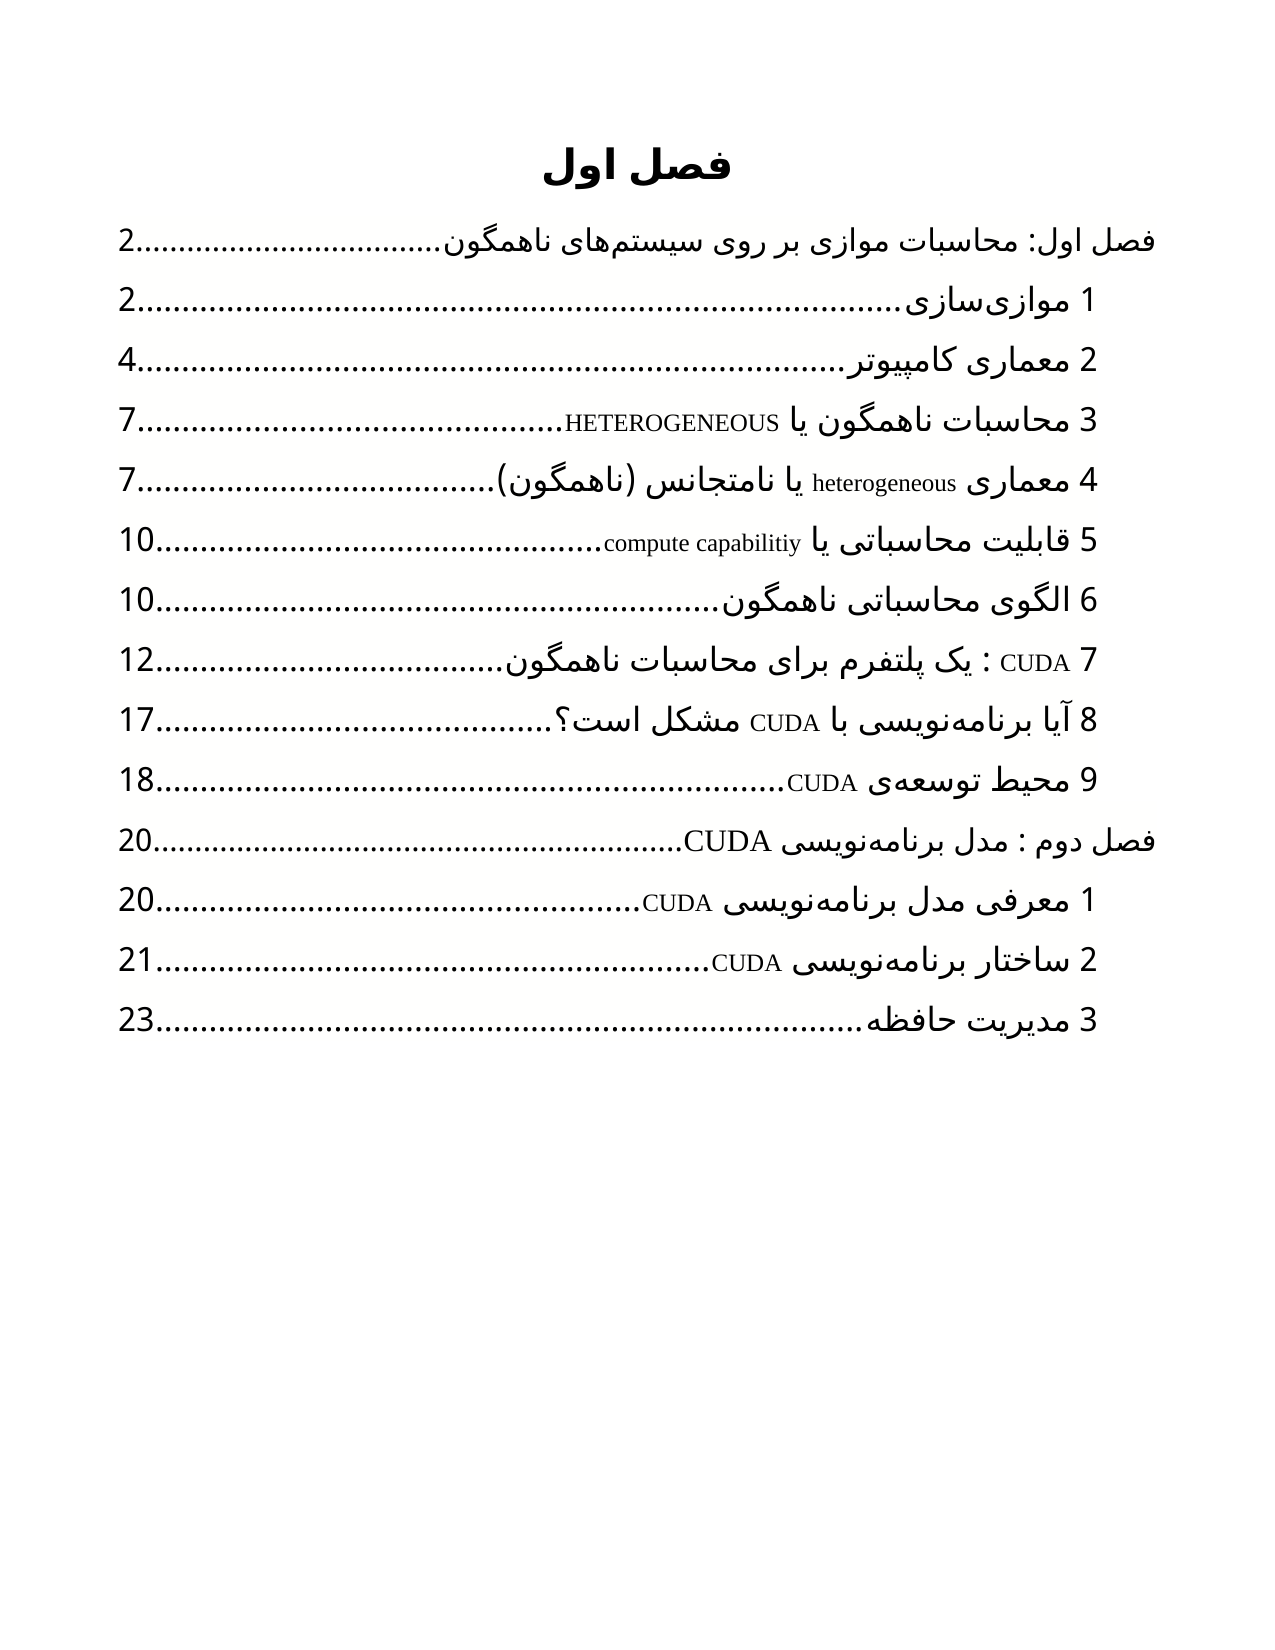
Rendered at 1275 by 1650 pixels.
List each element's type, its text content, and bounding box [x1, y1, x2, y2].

text 6 الگوی محاسباتی ناهمگون 10 [118, 576, 1098, 621]
text فصل دوم : مدل برنامه‌نویسی CUDA 20 [118, 816, 1157, 861]
text 5 قابلیت محاسباتی یا compute capabilitiy 10 [118, 516, 1098, 561]
text 2 معماری کامپیوتر 4 [118, 336, 1098, 381]
text 1 معرفی مدل برنامه‌نویسی CUDA 20 [118, 876, 1098, 921]
text 7 CUDA : یک پلتفرم برای محاسبات ناهمگون 12 [118, 636, 1098, 681]
text 3 مدیریت حافظه 23 [118, 996, 1098, 1041]
text 4 معماری heterogeneous یا نامتجانس (ناهمگون) 7 [118, 456, 1098, 501]
text فصل اول: محاسبات موازی بر روی سیستم‌های ناهمگون 2 [118, 216, 1157, 261]
text 3 محاسبات ناهمگون یا HETEROGENEOUS 7 [118, 396, 1098, 441]
text 1 موازی‌سازی 2 [118, 276, 1098, 321]
text 8 آیا برنامه‌نویسی با CUDA مشکل است؟ 17 [118, 696, 1098, 741]
subtitle فصل اول [118, 143, 1157, 188]
text 2 ساختار برنامه‌نویسی CUDA 21 [118, 936, 1098, 981]
text 9 محیط توسعه‌ی CUDA 18 [118, 756, 1098, 801]
